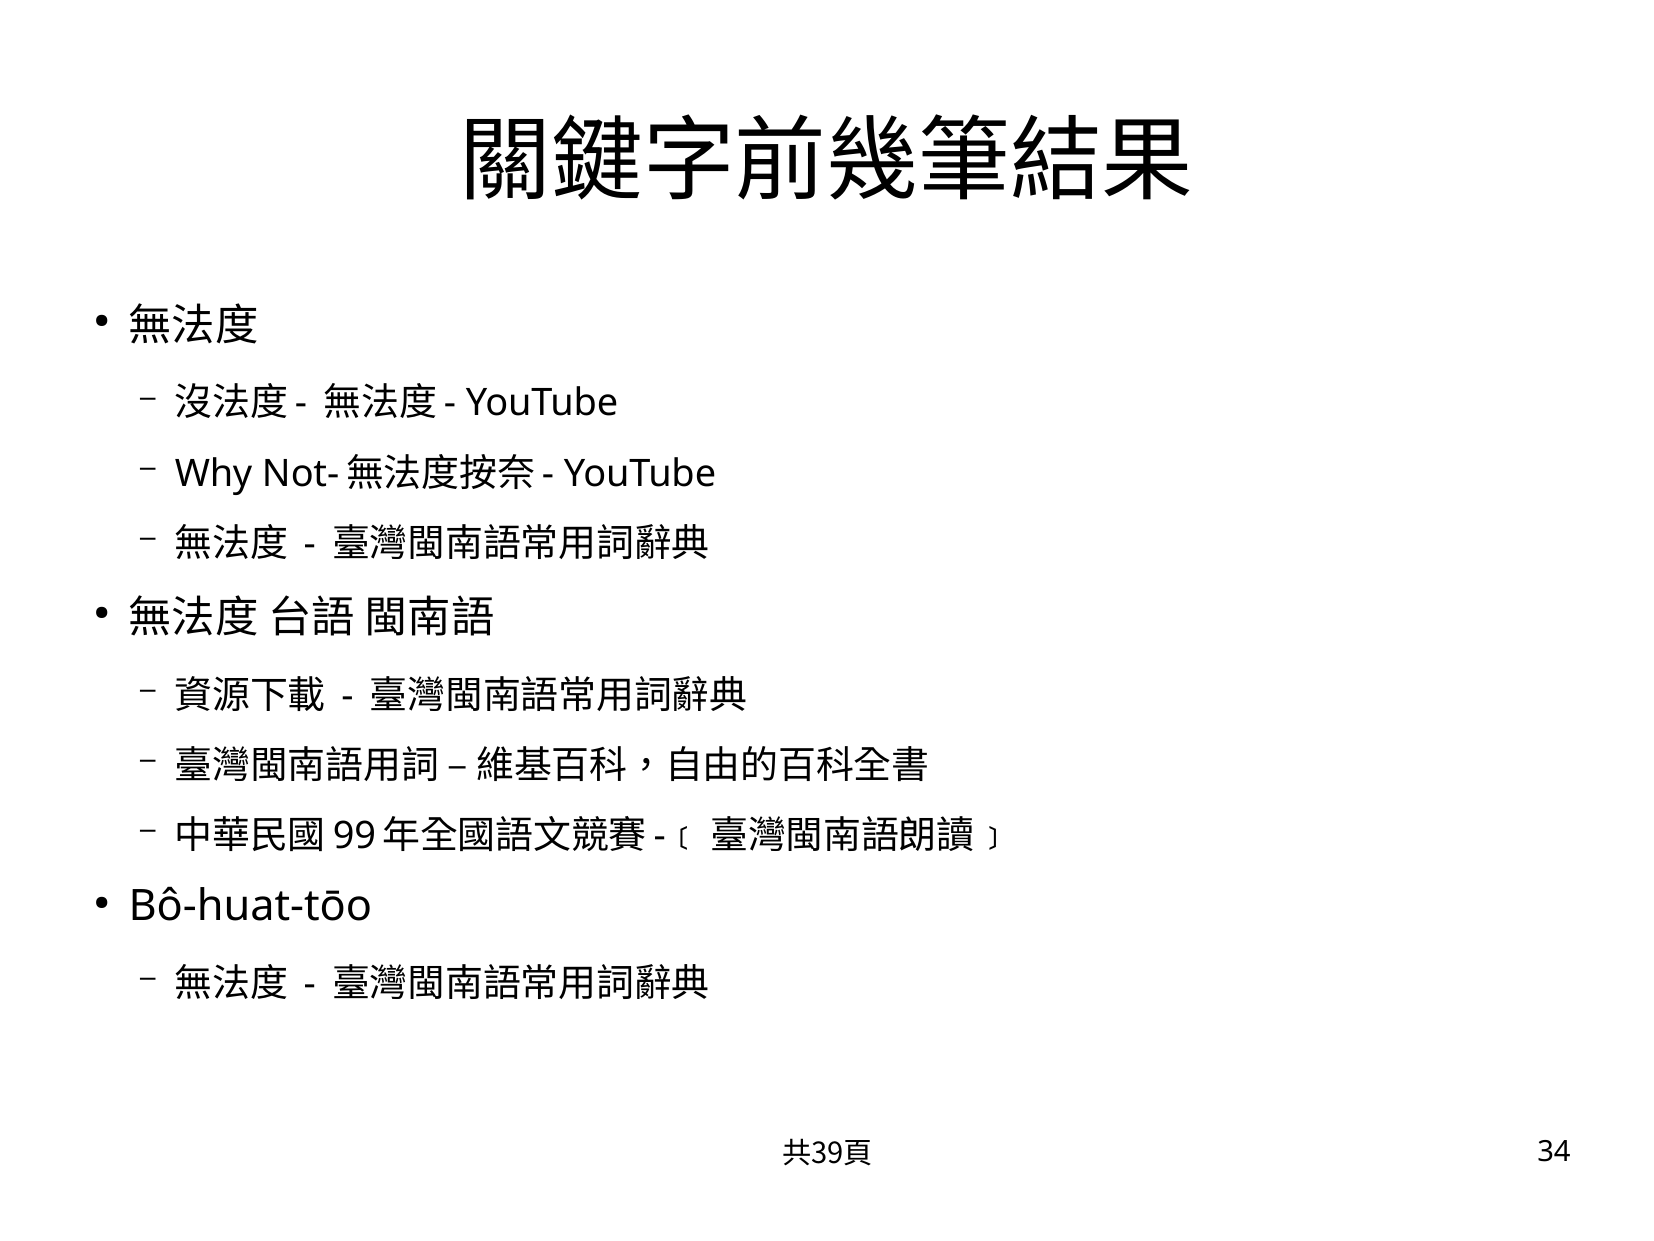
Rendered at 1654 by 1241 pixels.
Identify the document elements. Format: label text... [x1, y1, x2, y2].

title 關鍵字前幾筆結果 [82, 49, 1571, 257]
list 無法度 沒法度- 無法度- YouTube Why Not-無法度按奈- YouTube 無法度 - 臺灣閩南語常用詞辭典 無法度 台語 閩南語 資源下載 - 臺灣閩南語常用詞辭典 臺灣閩南語用詞 – 維基百科，自由的百科全書 中華民國99年全國語文競賽-﹝臺灣閩南語朗讀﹞ Bô-huat-tōo 無法度 - 臺灣閩南語常用詞辭典 [82, 290, 1538, 1010]
